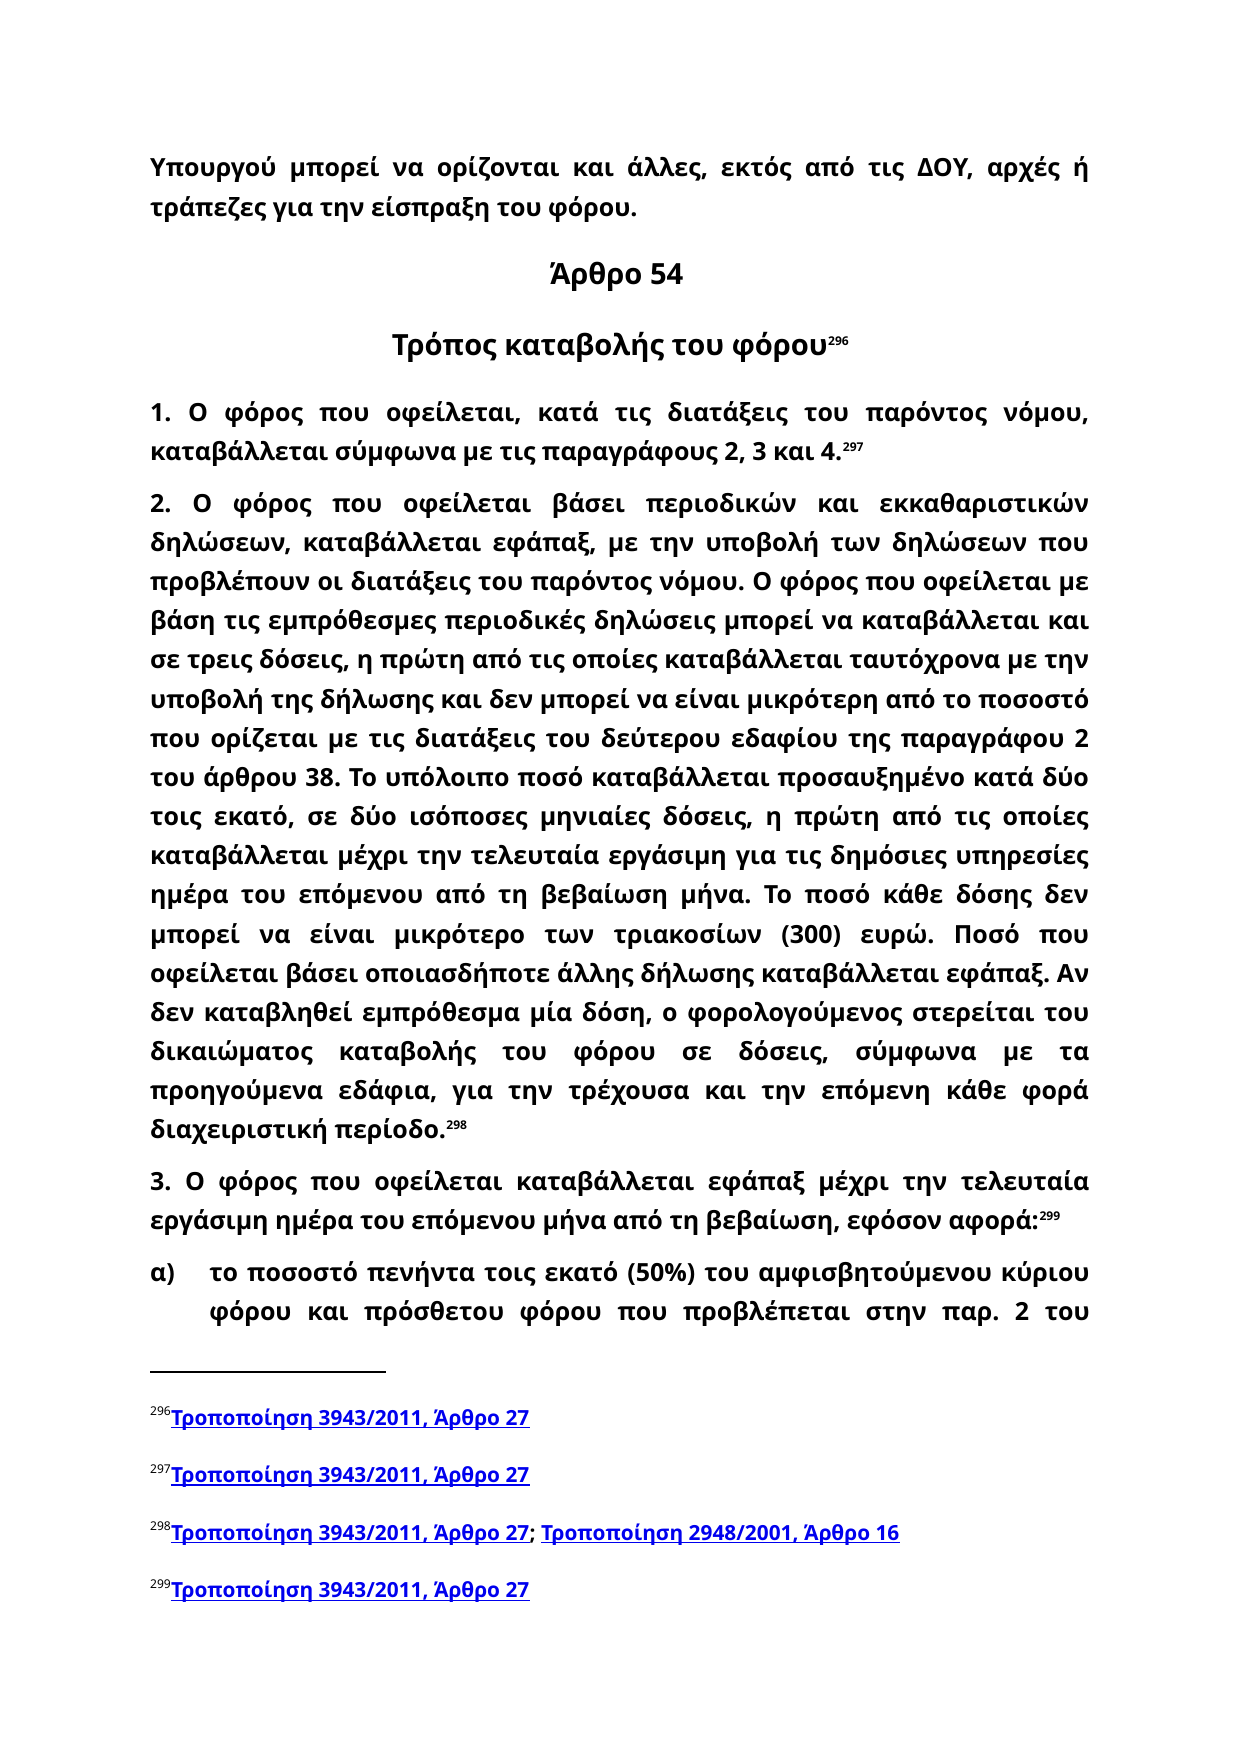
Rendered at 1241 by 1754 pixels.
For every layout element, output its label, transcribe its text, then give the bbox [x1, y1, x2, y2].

text Τροποποίηση 3943/2011, Άρθρο 27; Τροποποίηση 2948/2001, Άρθρο 16 [150, 1518, 1090, 1546]
text 1. Ο φόρος που οφείλεται, κατά τις διατάξεις του παρόντος νόμου, καταβάλλεται σύμφωνα με τις παραγράφους 2, 3 και 4. [150, 394, 1090, 468]
text Υπουργού μπορεί να ορίζονται και άλλες, εκτός από τις ΔΟΥ, αρχές ή τράπεζες για την είσπραξη του φόρου. [150, 150, 1090, 223]
subtitle Άρθρο 54 [150, 253, 1090, 293]
text 3. Ο φόρος που οφείλεται καταβάλλεται εφάπαξ μέχρι την τελευταία εργάσιμη ημέρα του επόμενου μήνα από τη βεβαίωση, εφόσον αφορά: [150, 1164, 1090, 1237]
text Τροποποίηση 3943/2011, Άρθρο 27 [150, 1460, 1090, 1489]
text 2. Ο φόρος που οφείλεται βάσει περιοδικών και εκκαθαριστικών δηλώσεων, καταβάλλεται εφάπαξ, με την υποβολή των δηλώσεων που προβλέπουν οι διατάξεις του παρόντος νόμου. Ο φόρος που οφείλεται με βάση τις εμπρόθεσμες περιοδικές δηλώσεις μπορεί να καταβάλλεται και σε τρεις δόσεις, η πρώτη από τις οποίες καταβάλλεται ταυτόχρονα με την υποβολή της δήλωσης και δεν μπορεί να είναι μικρότερη από το ποσοστό που ορίζεται με τις διατάξεις του δεύτερου εδαφίου της παραγράφου 2 του άρθρου 38. Το υπόλοιπο ποσό καταβάλλεται προσαυξημένο κατά δύο τοις εκατό, σε δύο ισόποσες μηνιαίες δόσεις, η πρώτη από τις οποίες καταβάλλεται μέχρι την τελευταία εργάσιμη για τις δημόσιες υπηρεσίες ημέρα του επόμενου από τη βεβαίωση μήνα. Το ποσό κάθε δόσης δεν μπορεί να είναι μικρότερο των τριακοσίων (300) ευρώ. Ποσό που οφείλεται βάσει οποιασδήποτε άλλης δήλωσης καταβάλλεται εφάπαξ. Αν δεν καταβληθεί εμπρόθεσμα μία δόση, ο φορολογούμενος στερείται του δικαιώματος καταβολής του φόρου σε δόσεις, σύμφωνα με τα προηγούμενα εδάφια, για την τρέχουσα και την επόμενη κάθε φορά διαχειριστική περίοδο. [150, 485, 1090, 1146]
subtitle Τρόπος καταβολής του φόρου [150, 324, 1090, 364]
text Τροποποίηση 3943/2011, Άρθρο 27 [150, 1403, 1090, 1431]
list α) το ποσοστό πενήντα τοις εκατό (50%) του αμφισβητούμενου κύριου φόρου και πρόσθετου φόρου που προβλέπεται στην παρ. 2 του [150, 1254, 1090, 1328]
text Τροποποίηση 3943/2011, Άρθρο 27 [150, 1576, 1090, 1604]
